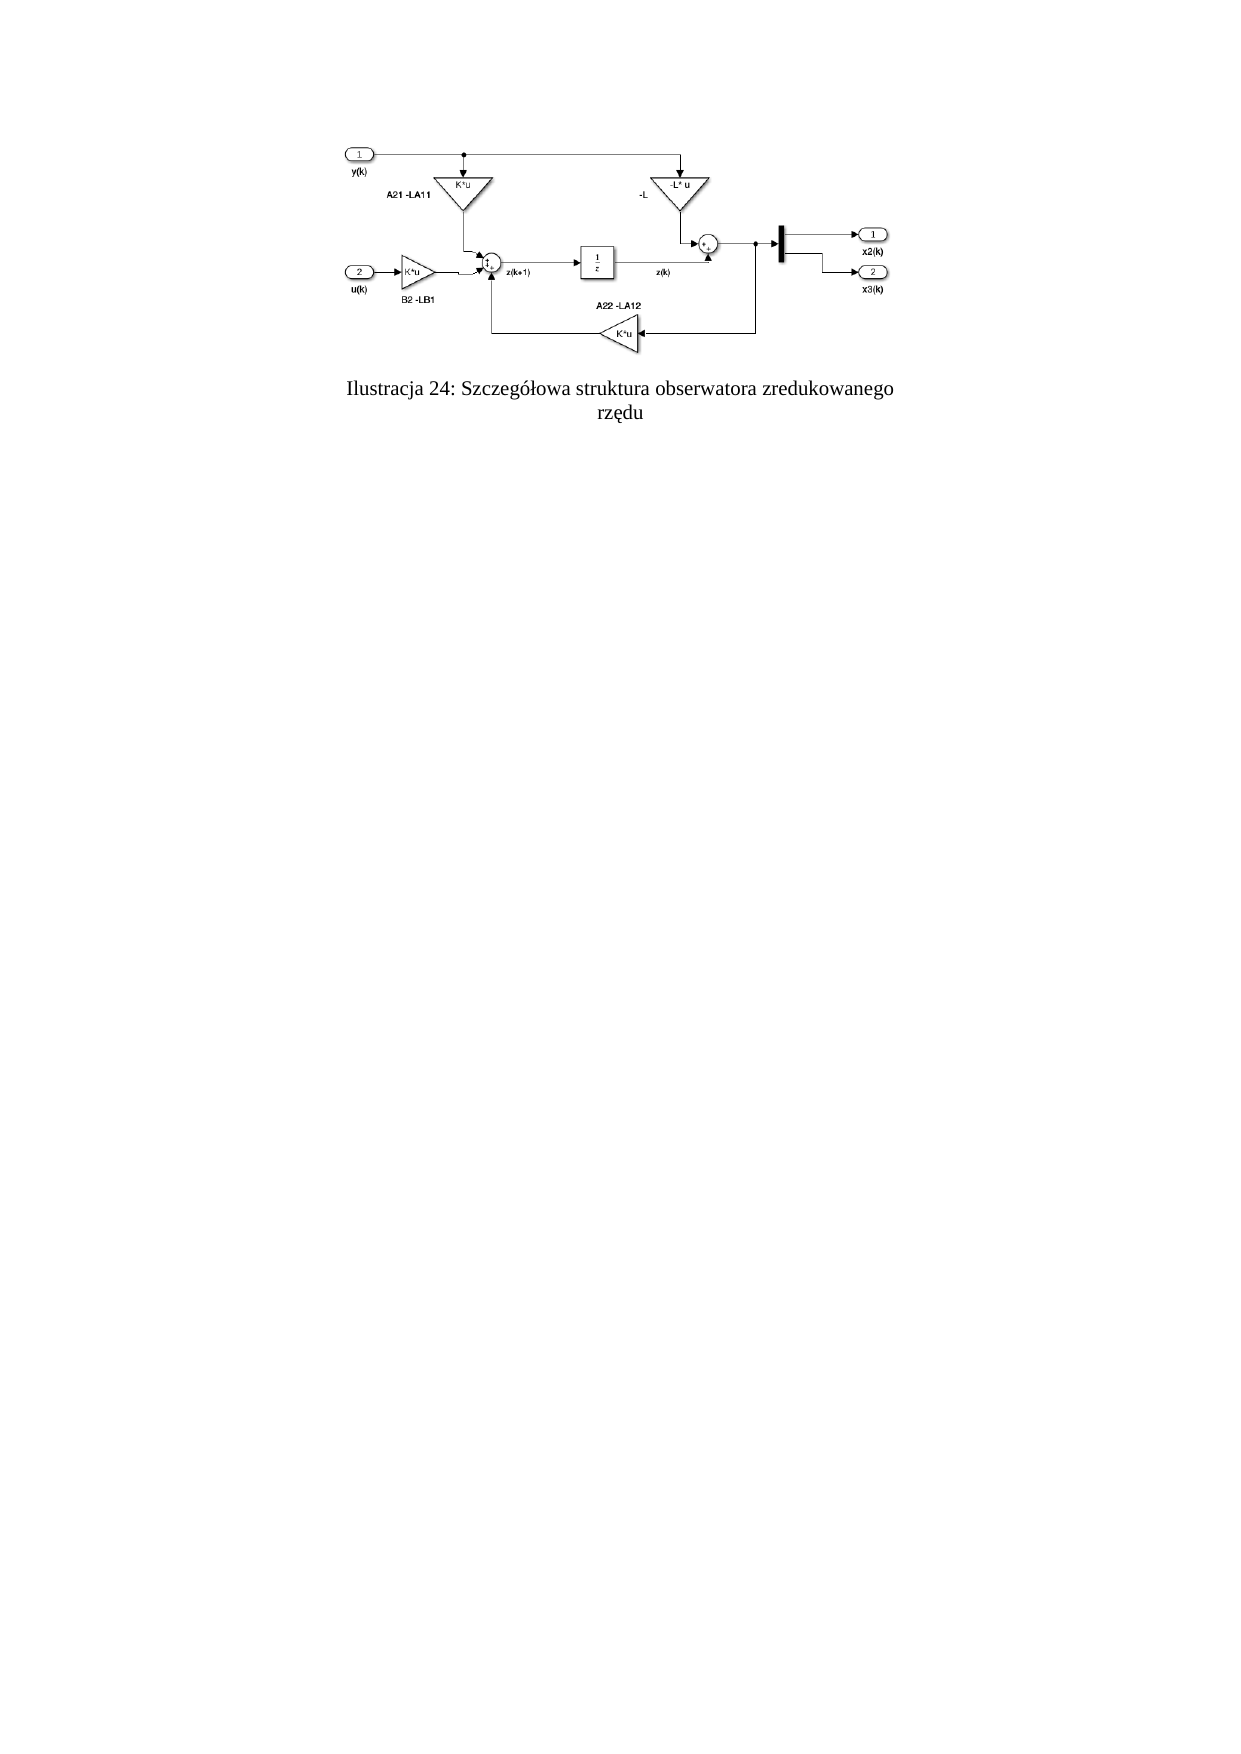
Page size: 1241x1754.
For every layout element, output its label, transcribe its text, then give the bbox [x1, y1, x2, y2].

picture [326, 130, 914, 376]
text Ilustracja 24: Szczegółowa struktura obserwatora zredukowanego rzędu [327, 376, 913, 424]
